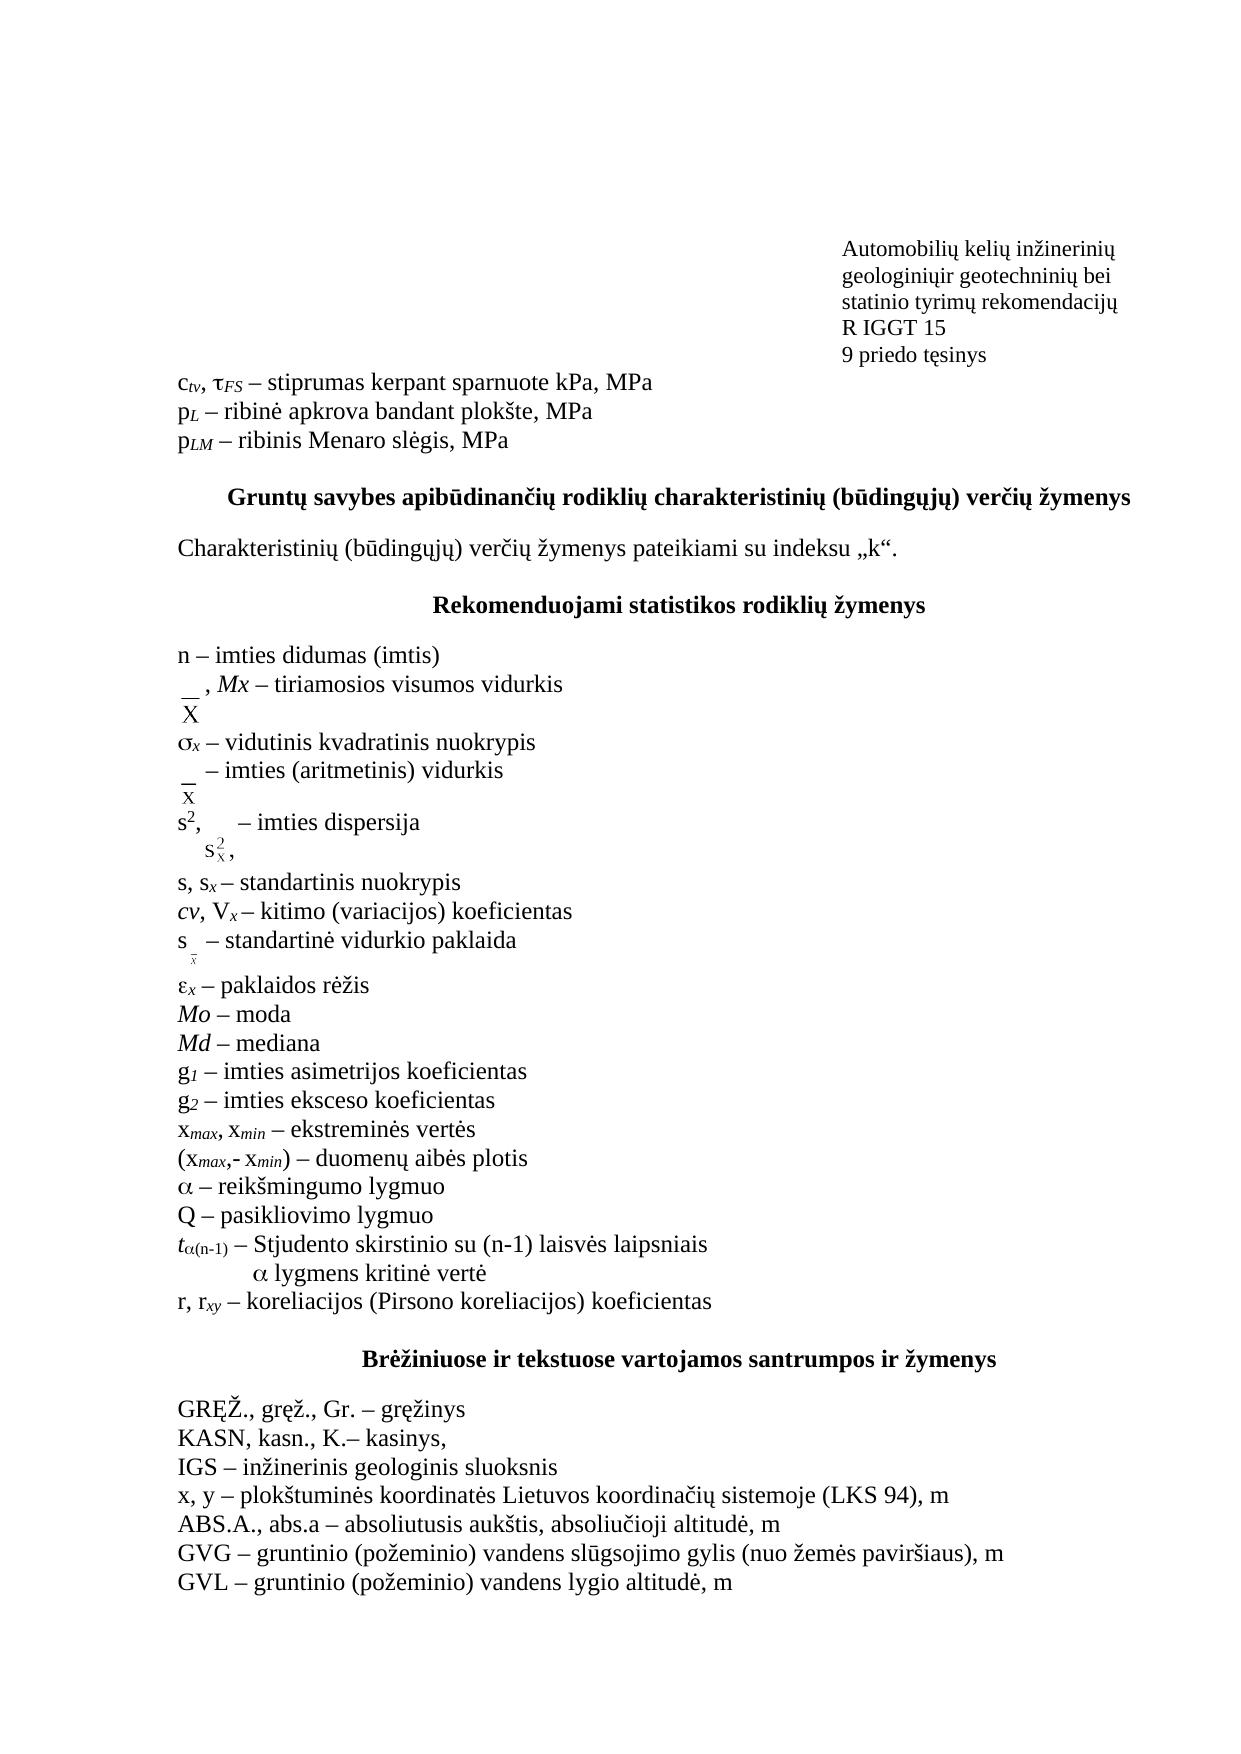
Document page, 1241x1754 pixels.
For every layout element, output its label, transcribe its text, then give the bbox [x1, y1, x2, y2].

text cv, Vx – kitimo (variacijos) koeficientas [177, 896, 1181, 925]
text statinio tyrimų rekomendacijų [842, 288, 1181, 314]
text Md – mediana [177, 1028, 1181, 1056]
text ctv, FS – stiprumas kerpant sparnuote kPa, MPa [177, 367, 1181, 396]
text Automobilių kelių inžinerinių [842, 235, 1181, 262]
text s2,– imties dispersija [177, 807, 1181, 867]
text Charakteristinių (būdingųjų) verčių žymenys pateikiami su indeksu „k“. [177, 533, 1181, 561]
text Brėžiniuose ir tekstuose vartojamos santrumpos ir žymenys [177, 1344, 1181, 1373]
text g2 – imties eksceso koeficientas [177, 1085, 1181, 1114]
text pLM – ribinis Menaro slėgis, MPa [177, 425, 1181, 453]
text Q – pasikliovimo lygmuo [177, 1200, 1181, 1229]
text GRĘŽ., gręž., Gr. – gręžinys [177, 1394, 1181, 1423]
text x, y – plokštuminės koordinatės Lietuvos koordinačių sistemoje (LKS 94), m [177, 1481, 1181, 1509]
text ABS.A., abs.a – absoliutusis aukštis, absoliučioji altitudė, m [177, 1509, 1181, 1538]
text pL – ribinė apkrova bandant plokšte, MPa [177, 396, 1181, 425]
text n – imties didumas (imtis) [177, 641, 1176, 669]
text 9 priedo tęsinys [842, 341, 1181, 367]
text r, rxy – koreliacijos (Pirsono koreliacijos) koeficientas [177, 1286, 1181, 1315]
text t(n-1) – Stjudento skirstinio su (n-1) laisvės laipsniais [177, 1229, 1181, 1258]
text Rekomenduojami statistikos rodiklių žymenys [177, 590, 1181, 619]
text s – standartinė vidurkio paklaida [177, 925, 1181, 970]
text GVG – gruntinio (požeminio) vandens slūgsojimo gylis (nuo žemės paviršiaus), m [177, 1538, 1181, 1567]
text x – vidutinis kvadratinis nuokrypis [177, 727, 1181, 755]
text , Mx – tiriamosios visumos vidurkis [177, 669, 1181, 727]
text xmax, xmin – ekstreminės vertės [177, 1114, 1181, 1143]
text  – reikšmingumo lygmuo [177, 1171, 1181, 1200]
text s, sx – standartinis nuokrypis [177, 867, 1181, 896]
text  lygmens kritinė vertė [177, 1258, 1181, 1286]
text GVL – gruntinio (požeminio) vandens lygio altitudė, m [177, 1567, 1181, 1596]
text (xmax,- xmin) – duomenų aibės plotis [177, 1143, 1181, 1171]
text g1 – imties asimetrijos koeficientas [177, 1056, 1181, 1085]
text – imties (aritmetinis) vidurkis [177, 755, 1181, 807]
text Mo – moda [177, 999, 1181, 1028]
text KASN, kasn., K.– kasinys, [177, 1423, 1181, 1452]
text x – paklaidos rėžis [177, 970, 1181, 999]
text IGS – inžinerinis geologinis sluoksnis [177, 1452, 1181, 1481]
text Gruntų savybes apibūdinančių rodiklių charakteristinių (būdingųjų) verčių žymenys [177, 482, 1181, 511]
text R IGGT 15 [842, 314, 1181, 341]
text geologiniųir geotechninių bei [842, 262, 1181, 288]
